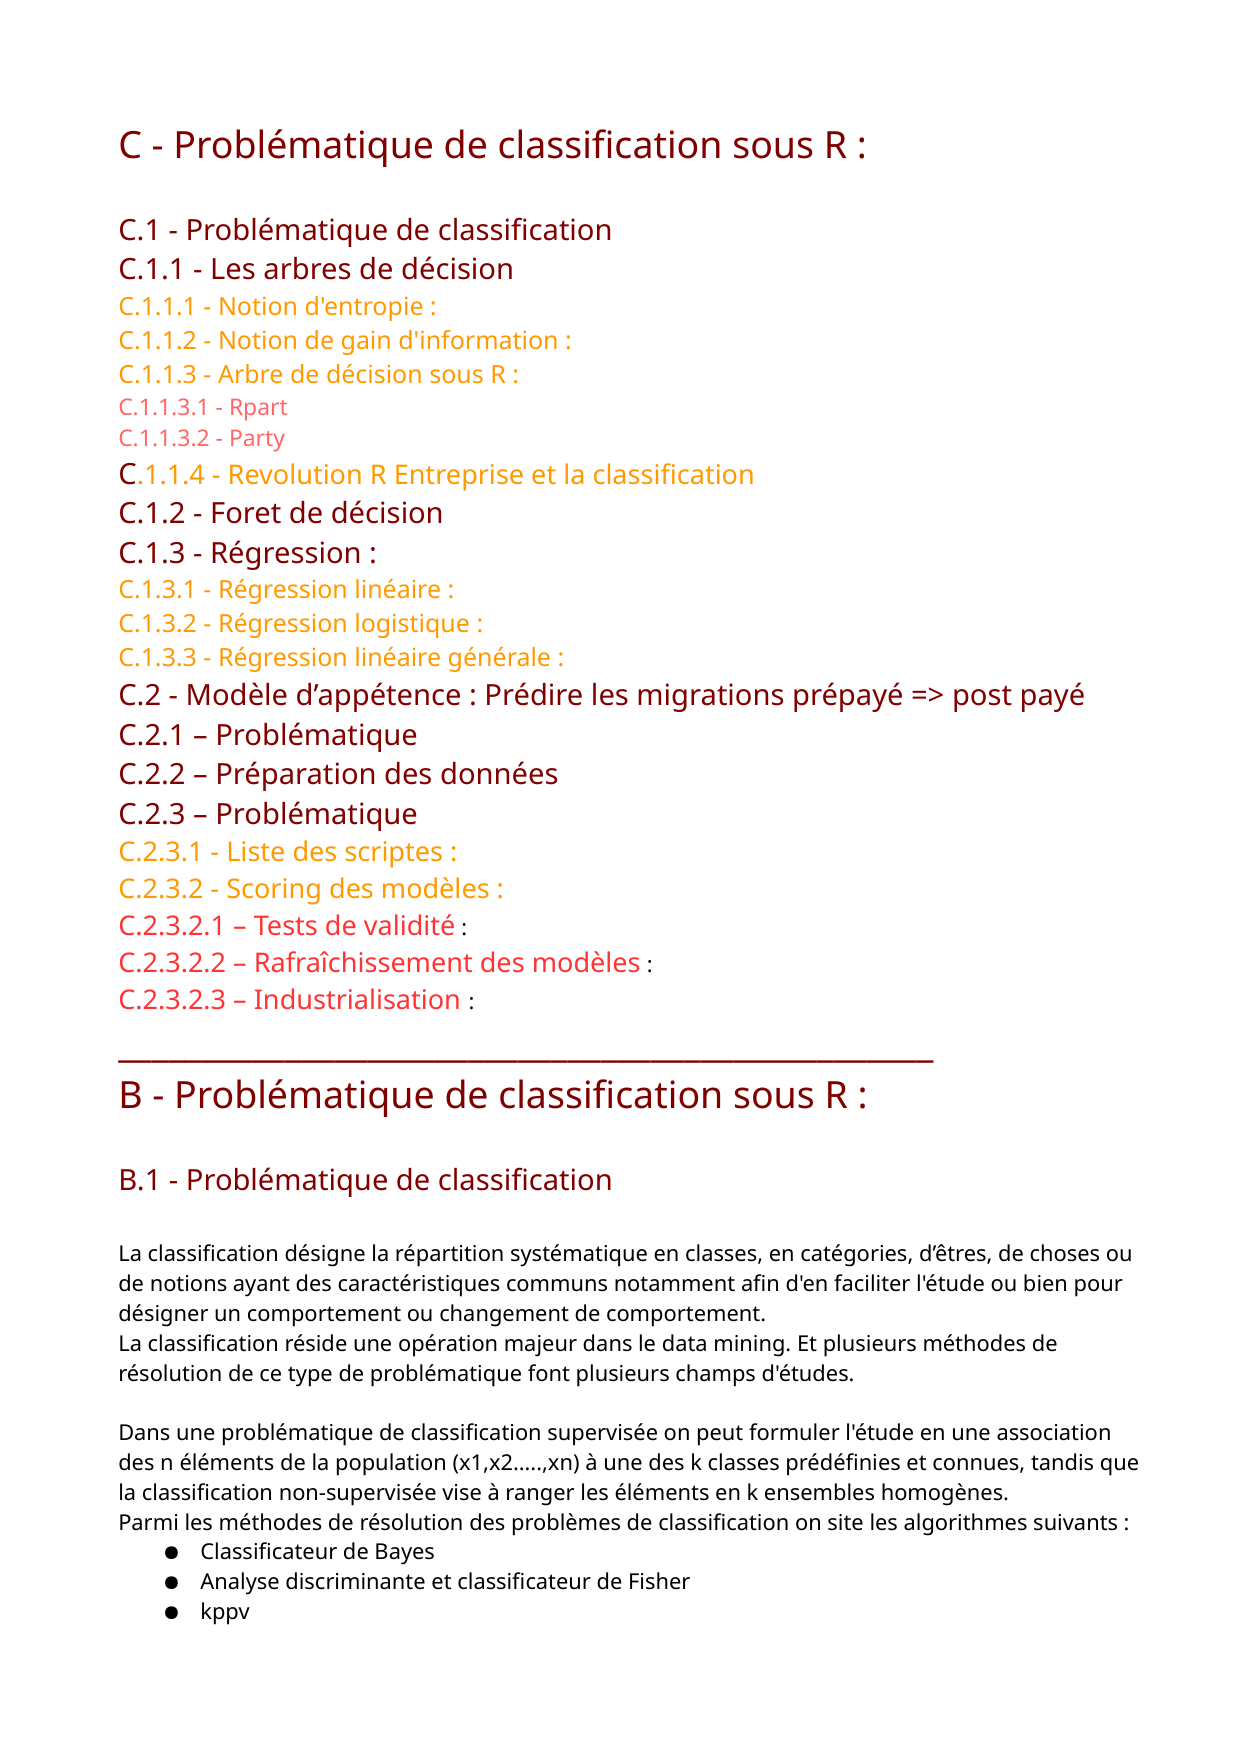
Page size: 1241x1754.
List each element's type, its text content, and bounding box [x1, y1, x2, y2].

text B - Problématique de classification sous R : [118, 1068, 1149, 1119]
text C.1 - Problématique de classification [118, 209, 1149, 248]
text C.2.1 – Problématique [118, 714, 1149, 753]
text C.1.1.3.2 - Party C.1.1.4 - Revolution R Entreprise et la classification [118, 422, 1149, 493]
list Analyse discriminante et classificateur de Fisher [163, 1566, 1149, 1596]
text _________________________________________________ [118, 1017, 1149, 1068]
text C.2.3.2.3 – Industrialisation : [118, 980, 1120, 1017]
text C.1.3 - Régression : [118, 532, 1149, 572]
text C.2 - Modèle d’appétence : Prédire les migrations prépayé => post payé [118, 674, 1149, 714]
text La classification désigne la répartition systématique en classes, en catégories, d’êtres, de choses ou de notions ayant des caractéristiques communs notamment afin d'en faciliter l'étude ou bien pour désigner un comportement ou changement de comportement. La classification réside une opération majeur dans le data mining. Et plusieurs méthodes de résolution de ce type de problématique font plusieurs champs d'études. [118, 1238, 1149, 1387]
text C.1.1.3 - Arbre de décision sous R : [118, 356, 1149, 390]
text C.2.3.1 - Liste des scriptes : [118, 833, 1149, 870]
list Classificateur de Bayes [163, 1536, 1149, 1566]
text C.1.1.2 - Notion de gain d'information : [118, 322, 1149, 356]
list kppv [163, 1596, 1149, 1626]
text C.1.1.1 - Notion d'entropie : [118, 288, 1149, 322]
text C.1.1.3.1 - Rpart [118, 390, 1149, 422]
text C.1.3.1 - Régression linéaire : [118, 572, 1149, 606]
text C.2.3.2 - Scoring des modèles : [118, 870, 1121, 907]
text C.2.3.2.1 – Tests de validité : [118, 907, 1120, 943]
text C.2.2 – Préparation des données [118, 753, 1149, 793]
text C.2.3.2.2 – Rafraîchissement des modèles : [118, 943, 1120, 980]
text C.1.3.3 - Régression linéaire générale : [118, 640, 1149, 674]
text C - Problématique de classification sous R : [118, 118, 1149, 169]
text C.1.3.2 - Régression logistique : [118, 606, 1149, 640]
text C.1.2 - Foret de décision [118, 493, 1149, 532]
text C.2.3 – Problématique [118, 793, 1149, 833]
text Parmi les méthodes de résolution des problèmes de classification on site les algorithmes suivants : [118, 1507, 1149, 1536]
text B.1 - Problématique de classification [118, 1159, 1149, 1199]
text Dans une problématique de classification supervisée on peut formuler l'étude en une association des n éléments de la population (x1,x2…..,xn) à une des k classes prédéfinies et connues, tandis que la classification non-supervisée vise à ranger les éléments en k ensembles homogènes. [118, 1417, 1149, 1507]
text C.1.1 - Les arbres de décision [118, 248, 1149, 288]
